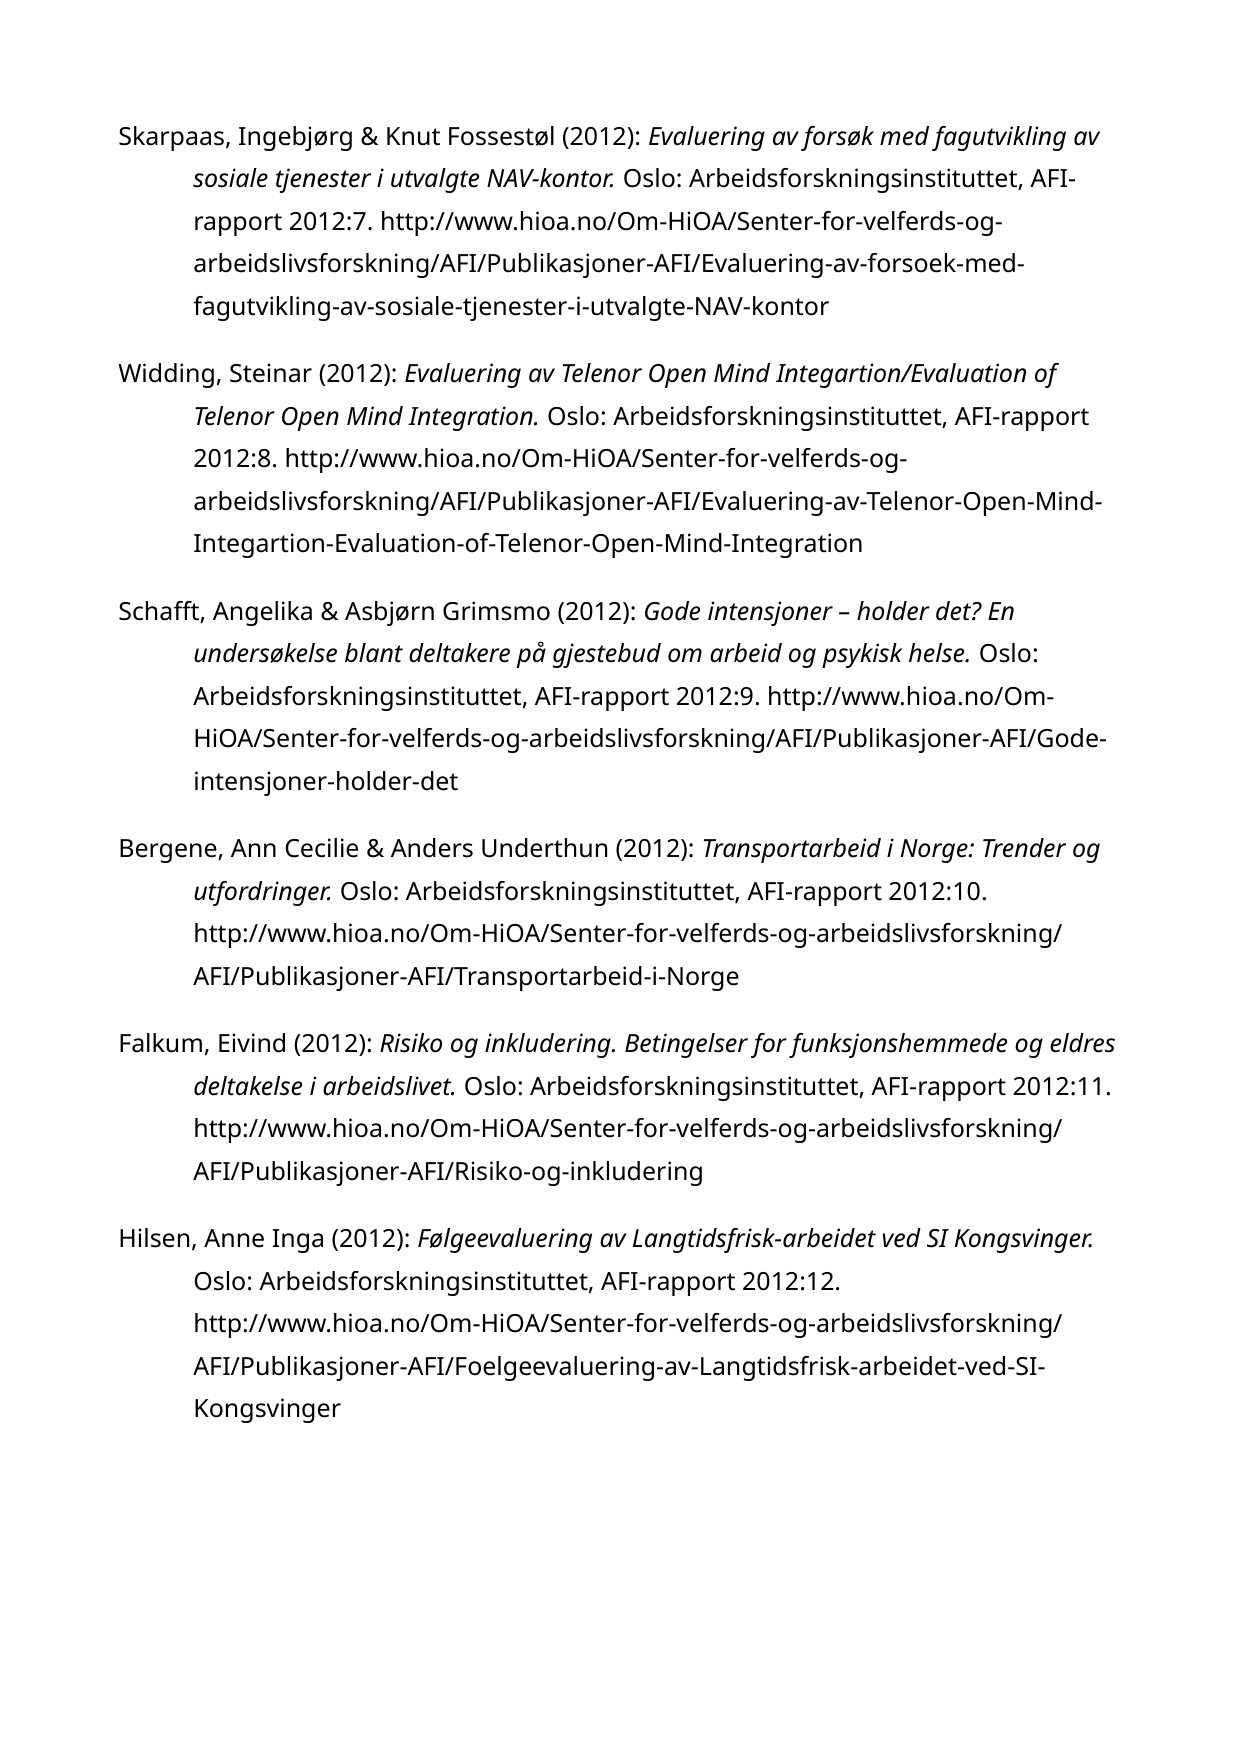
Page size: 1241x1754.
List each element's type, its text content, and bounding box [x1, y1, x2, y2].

list Falkum, Eivind (2012): Risiko og inkludering. Betingelser for funksjonshemmede og eldres deltakelse i arbeidslivet. Oslo: Arbeidsforskningsinstituttet, AFI-rapport 2012:11. http://www.hioa.no/Om-HiOA/Senter-for-velferds-og-arbeidslivsforskning/AFI/Publikasjoner-AFI/Risiko-og-inkludering [118, 1026, 1122, 1187]
list Schafft, Angelika & Asbjørn Grimsmo (2012): Gode intensjoner – holder det? En undersøkelse blant deltakere på gjestebud om arbeid og psykisk helse. Oslo: Arbeidsforskningsinstituttet, AFI-rapport 2012:9. http://www.hioa.no/Om-HiOA/Senter-for-velferds-og-arbeidslivsforskning/AFI/Publikasjoner-AFI/Gode-intensjoner-holder-det [118, 593, 1122, 797]
list Hilsen, Anne Inga (2012): Følgeevaluering av Langtidsfrisk-arbeidet ved SI Kongsvinger. Oslo: Arbeidsforskningsinstituttet, AFI-rapport 2012:12. http://www.hioa.no/Om-HiOA/Senter-for-velferds-og-arbeidslivsforskning/AFI/Publikasjoner-AFI/Foelgeevaluering-av-Langtidsfrisk-arbeidet-ved-SI-Kongsvinger [118, 1221, 1122, 1425]
list Skarpaas, Ingebjørg & Knut Fossestøl (2012): Evaluering av forsøk med fagutvikling av sosiale tjenester i utvalgte NAV-kontor. Oslo: Arbeidsforskningsinstituttet, AFI-rapport 2012:7. http://www.hioa.no/Om-HiOA/Senter-for-velferds-og-arbeidslivsforskning/AFI/Publikasjoner-AFI/Evaluering-av-forsoek-med-fagutvikling-av-sosiale-tjenester-i-utvalgte-NAV-kontor [118, 118, 1122, 322]
list Widding, Steinar (2012): Evaluering av Telenor Open Mind Integartion/Evaluation of Telenor Open Mind Integration. Oslo: Arbeidsforskningsinstituttet, AFI-rapport 2012:8. http://www.hioa.no/Om-HiOA/Senter-for-velferds-og-arbeidslivsforskning/AFI/Publikasjoner-AFI/Evaluering-av-Telenor-Open-Mind-Integartion-Evaluation-of-Telenor-Open-Mind-Integration [118, 356, 1122, 560]
list Bergene, Ann Cecilie & Anders Underthun (2012): Transportarbeid i Norge: Trender og utfordringer. Oslo: Arbeidsforskningsinstituttet, AFI-rapport 2012:10. http://www.hioa.no/Om-HiOA/Senter-for-velferds-og-arbeidslivsforskning/AFI/Publikasjoner-AFI/Transportarbeid-i-Norge [118, 831, 1122, 992]
